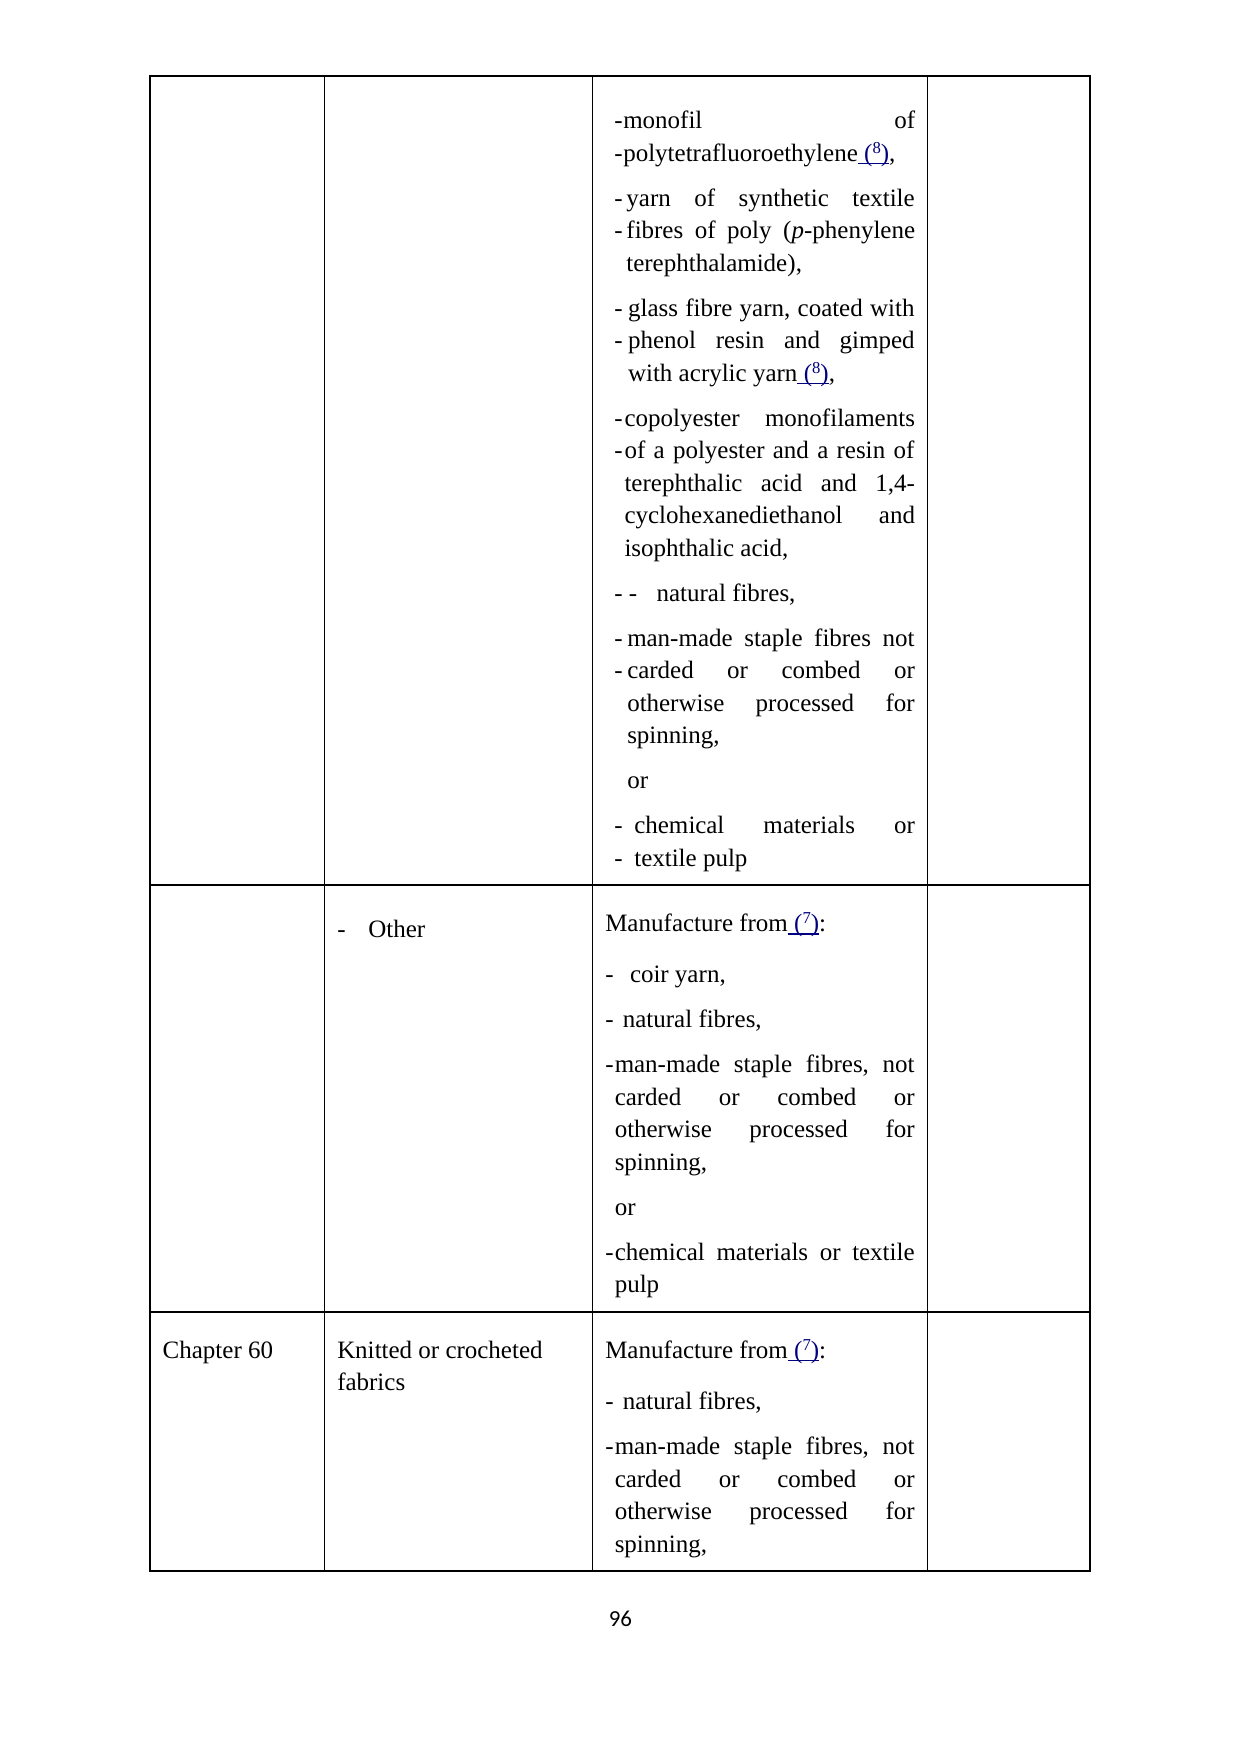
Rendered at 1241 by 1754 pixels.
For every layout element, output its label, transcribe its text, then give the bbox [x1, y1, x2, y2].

table_header chemical materials or textile pulp [634, 794, 915, 872]
table_header man-made staple fibres not carded or combed or otherwise processed for spinning, or [627, 607, 915, 794]
table_header natural fibres, [623, 1370, 915, 1415]
table_header - - [614, 562, 656, 607]
table_header - [605, 1415, 614, 1557]
table_cell [151, 886, 324, 1311]
table_header natural fibres, [623, 988, 915, 1033]
table_header - [605, 89, 614, 872]
table_header - [605, 1221, 614, 1298]
table_header glass fibre yarn, coated with phenol resin and gimped with acrylic yarn (8), [628, 277, 915, 387]
table_header - - [614, 89, 623, 167]
table_header - [337, 898, 368, 943]
table_header - [605, 1370, 623, 1415]
table_header natural fibres, [656, 562, 915, 607]
table_cell [928, 1313, 1089, 1570]
table_header - - [614, 387, 624, 562]
table_header copolyester monofilaments of a polyester and a resin of terephthalic acid and 1,4-cyclohexanediethanol and isophthalic acid, [624, 387, 915, 562]
table_header man-made staple fibres, not carded or combed or otherwise processed for spinning, or [615, 1415, 915, 1557]
table_header - [605, 988, 623, 1033]
table_header - [605, 943, 630, 988]
table_cell [928, 886, 1089, 1311]
table_header yarn of synthetic textile fibres of poly (p-phenylene terephthalamide), [626, 167, 915, 277]
table_cell Chapter 60 [151, 1313, 324, 1570]
table_cell [151, 77, 324, 884]
table_header - - [614, 277, 628, 387]
table_header - - [614, 607, 627, 794]
table_cell Manufacture from (7): [593, 886, 927, 1311]
table_cell [928, 77, 1089, 884]
table_header - - [614, 167, 626, 277]
table_header chemical materials or textile pulp [615, 1221, 915, 1298]
table_header monofil of polytetrafluoroethylene (8), [623, 89, 915, 167]
table_header - - [614, 794, 634, 872]
table_cell [593, 77, 927, 884]
table_header man-made staple fibres, not carded or combed or otherwise processed for spinning, or [615, 1033, 915, 1221]
table_cell [325, 886, 592, 1311]
table_cell Knitted or crocheted fabrics [325, 1313, 592, 1570]
table_header Other [368, 898, 580, 943]
table_cell Manufacture from (7): [593, 1313, 927, 1570]
table_header - [605, 1033, 614, 1221]
table_header coir yarn, [630, 943, 915, 988]
table_cell [325, 77, 592, 884]
